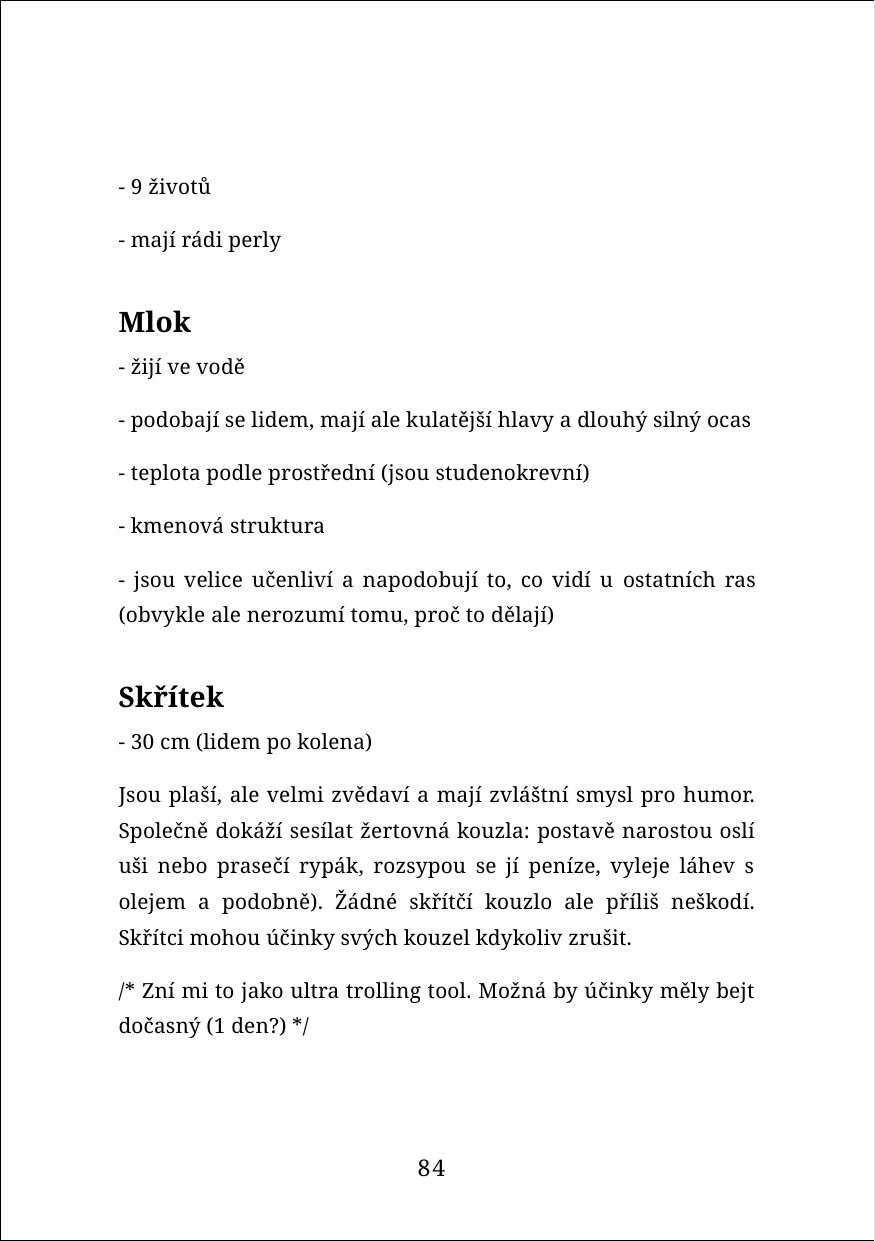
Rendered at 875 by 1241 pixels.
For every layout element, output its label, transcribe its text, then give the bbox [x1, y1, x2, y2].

text /* Zní mi to jako ultra trolling tool. Možná by účinky měly bejt dočasný (1 den?) */ [118, 976, 756, 1040]
text - teplota podle prostřední (jsou studenokrevní) [118, 458, 756, 487]
text - mají rádi perly [118, 225, 756, 253]
text - 30 cm (lidem po kolena) [118, 727, 756, 756]
text Jsou plaší, ale velmi zvědaví a mají zvláštní smysl pro humor. Společně dokáží sesílat žertovná kouzla: postavě narostou oslí uši nebo prasečí rypák, rozsypou se jí peníze, vyleje láhev s olejem a podobně). Žádné skřítčí kouzlo ale příliš neškodí. Skřítci mohou účinky svých kouzel kdykoliv zrušit. [118, 781, 756, 951]
text - podobají se lidem, mají ale kulatější hlavy a dlouhý silný ocas [118, 405, 756, 434]
subtitle Mlok [118, 302, 756, 340]
text - 9 životů [118, 172, 756, 200]
text - jsou velice učenliví a napodobují to, co vidí u ostatních ras (obvykle ale nerozumí tomu, proč to dělají) [118, 565, 756, 629]
subtitle Skřítek [118, 677, 756, 716]
text - kmenová struktura [118, 512, 756, 540]
text - žijí ve vodě [118, 352, 756, 380]
